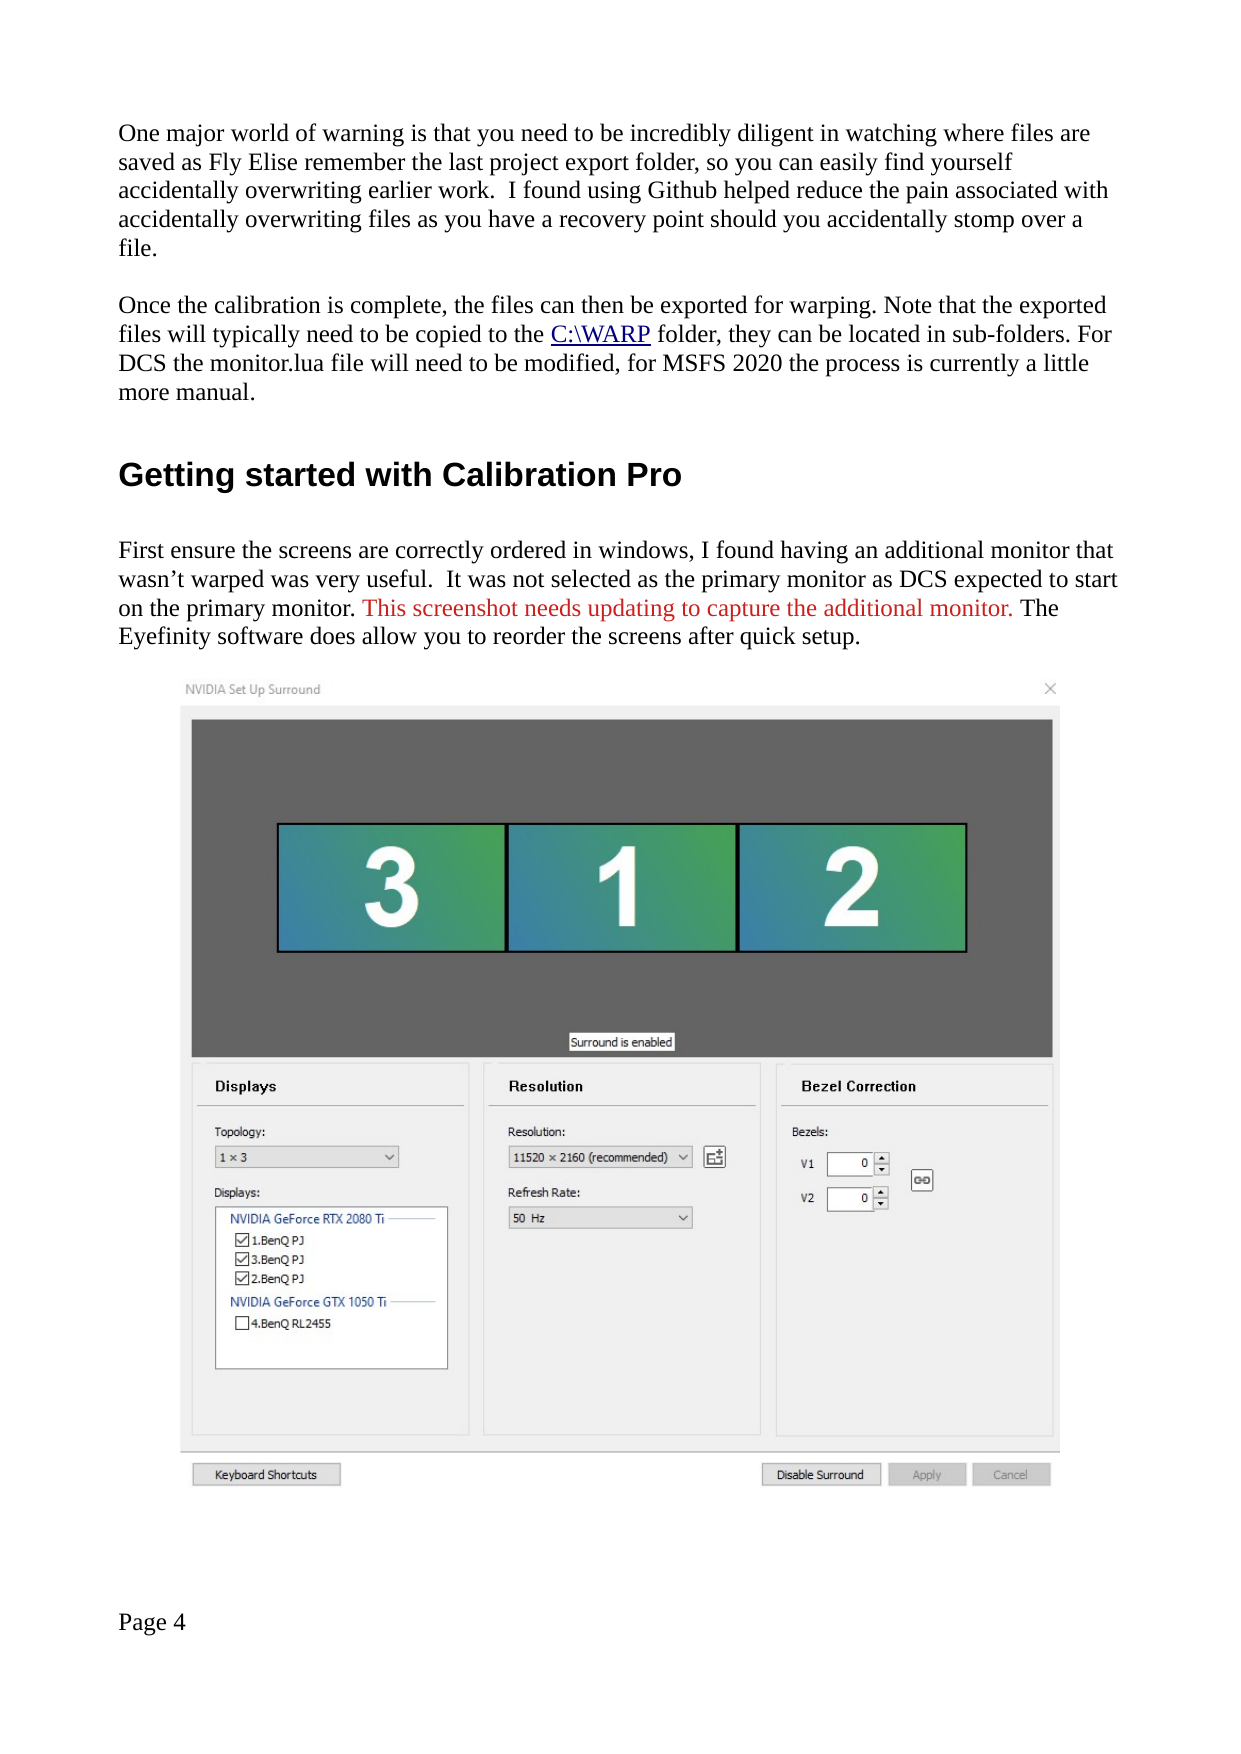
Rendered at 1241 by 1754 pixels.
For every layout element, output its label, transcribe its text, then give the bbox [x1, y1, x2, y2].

text First ensure the screens are correctly ordered in windows, I found having an additional monitor that wasn’t warped was very useful. It was not selected as the primary monitor as DCS expected to start on the primary monitor. This screenshot needs updating to capture the additional monitor. The Eyefinity software does allow you to reorder the screens after quick setup. [118, 535, 1122, 650]
subtitle Getting started with Calibration Pro [118, 455, 1122, 494]
picture [180, 678, 1060, 1493]
text One major world of warning is that you need to be incredibly diligent in watching where files are saved as Fly Elise remember the last project export folder, so you can easily find yourself accidentally overwriting earlier work. I found using Github helped reduce the pain associated with accidentally overwriting files as you have a recovery point should you accidentally stomp over a file. [118, 118, 1122, 262]
text Once the calibration is complete, the files can then be exported for warping. Note that the exported files will typically need to be copied to the C:\WARP folder, they can be located in sub-folders. For DCS the monitor.lua file will need to be modified, for MSFS 2020 the process is currently a little more manual. [118, 291, 1122, 406]
